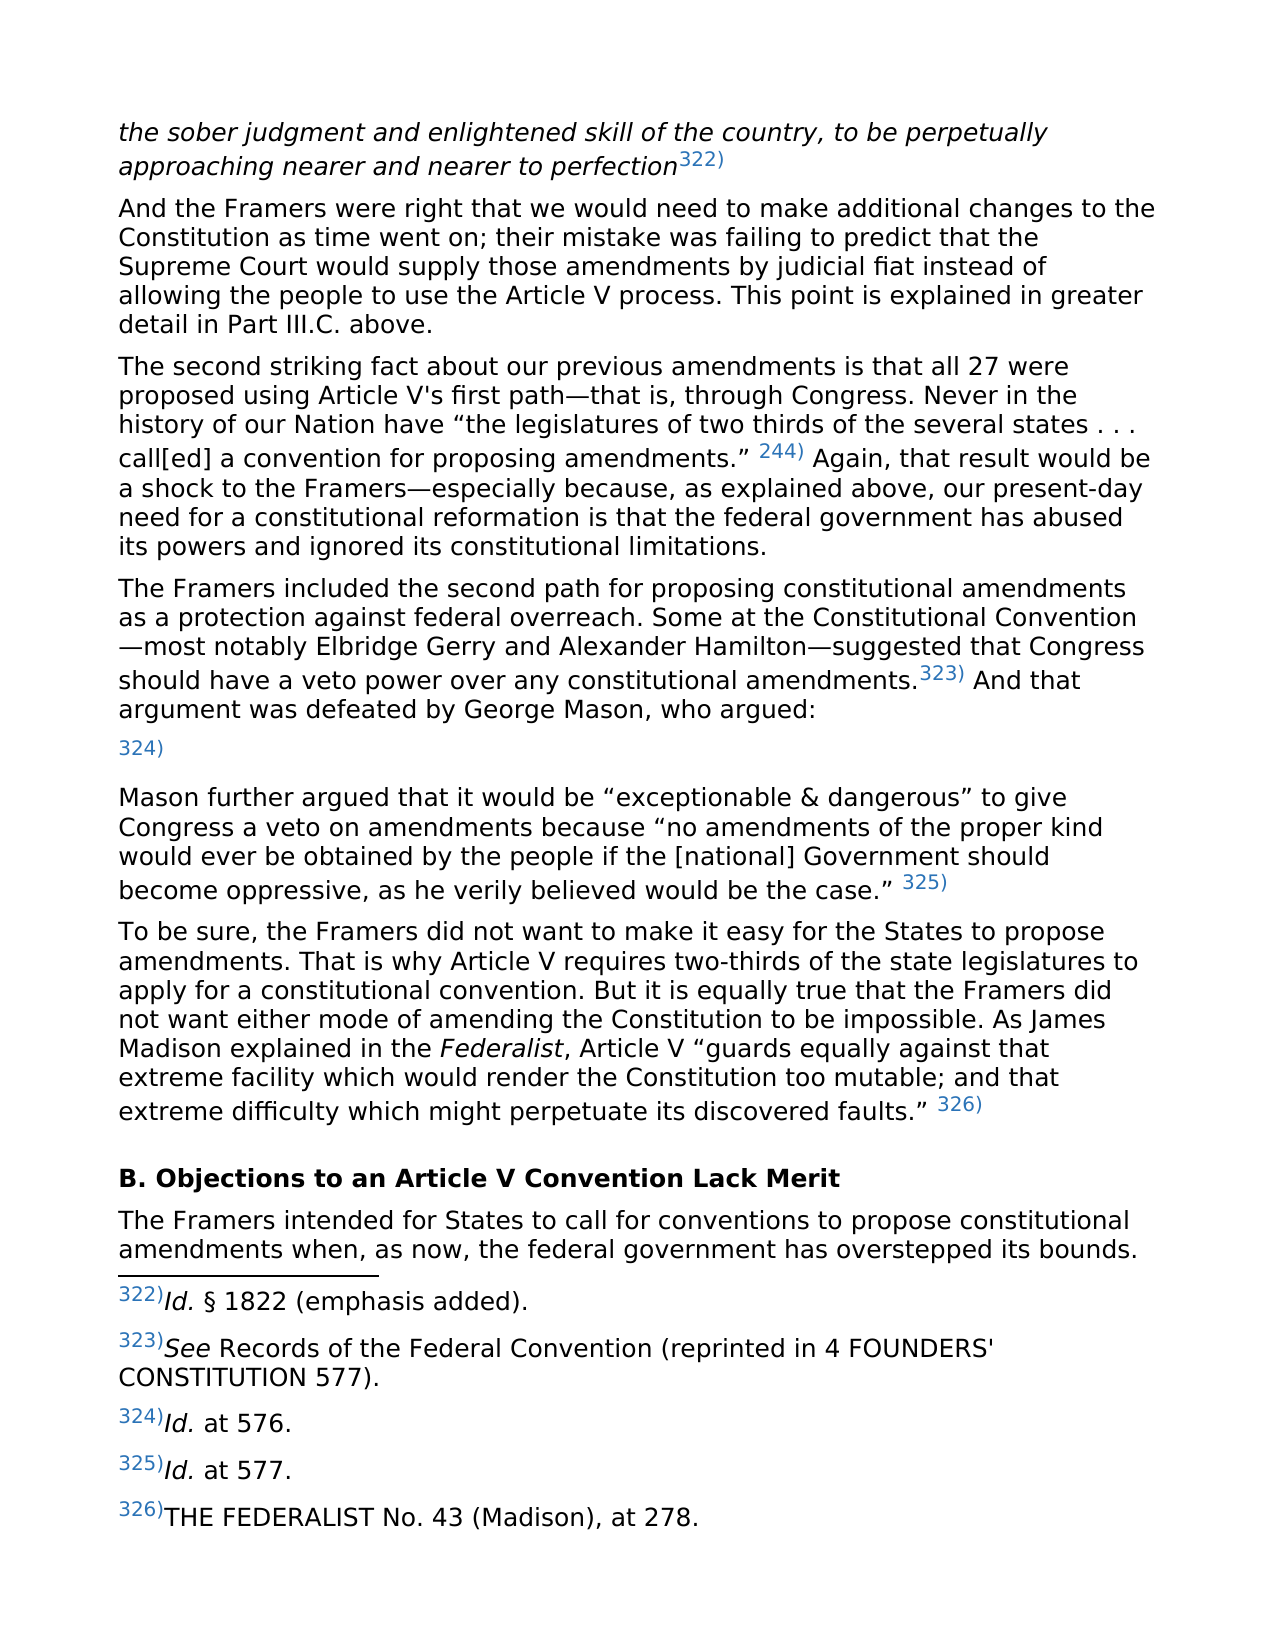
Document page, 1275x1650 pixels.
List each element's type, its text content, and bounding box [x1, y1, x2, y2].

text Id. at 576. [118, 1405, 1157, 1439]
text The Framers intended for States to call for conventions to propose constitutional amendments when, as now, the federal government has overstepped its bounds. [118, 1206, 1157, 1264]
text See Records of the Federal Convention (reprinted in 4 FOUNDERS' CONSTITUTION 577). [118, 1329, 1157, 1392]
text Mason further argued that it would be “exceptionable & dangerous” to give Congress a veto on amendments because “no amendments of the proper kind would ever be obtained by the people if the [national] Government should become oppressive, as he verily believed would be the case.” [118, 783, 1157, 905]
text the sober judgment and enlightened skill of the country, to be perpetually approaching nearer and nearer to perfection [118, 118, 1157, 181]
text To be sure, the Framers did not want to make it easy for the States to propose amendments. That is why Article V requires two-thirds of the state legislatures to apply for a constitutional convention. But it is equally true that the Framers did not want either mode of amending the Constitution to be impossible. As James Madison explained in the Federalist, Article V “guards equally against that extreme facility which would render the Constitution too mutable; and that extreme difficulty which might perpetuate its discovered faults.” [118, 918, 1157, 1127]
subtitle B. Objections to an Article V Convention Lack Merit [118, 1164, 1157, 1193]
text Id. at 577. [118, 1451, 1157, 1485]
text And the Framers were right that we would need to make additional changes to the Constitution as time went on; their mistake was failing to predict that the Supreme Court would supply those amendments by judicial fiat instead of allowing the people to use the Article V process. This point is explained in greater detail in Part III.C. above. [118, 194, 1157, 340]
text The second striking fact about our previous amendments is that all 27 were proposed using Article V's first path—that is, through Congress. Never in the history of our Nation have “the legislatures of two thirds of the several states . . . call[ed] a convention for proposing amendments.” 244) Again, that result would be a shock to the Framers—especially because, as explained above, our present-day need for a constitutional reformation is that the federal government has abused its powers and ignored its constitutional limitations. [118, 352, 1157, 561]
text The Framers included the second path for proposing constitutional amendments as a protection against federal overreach. Some at the Constitutional Convention—most notably Elbridge Gerry and Alexander Hamilton—suggested that Congress should have a veto power over any constitutional amendments. And that argument was defeated by George Mason, who argued: [118, 574, 1157, 724]
text THE FEDERALIST No. 43 (Madison), at 278. [118, 1498, 1157, 1532]
text Id. § 1822 (emphasis added). [118, 1282, 1157, 1316]
